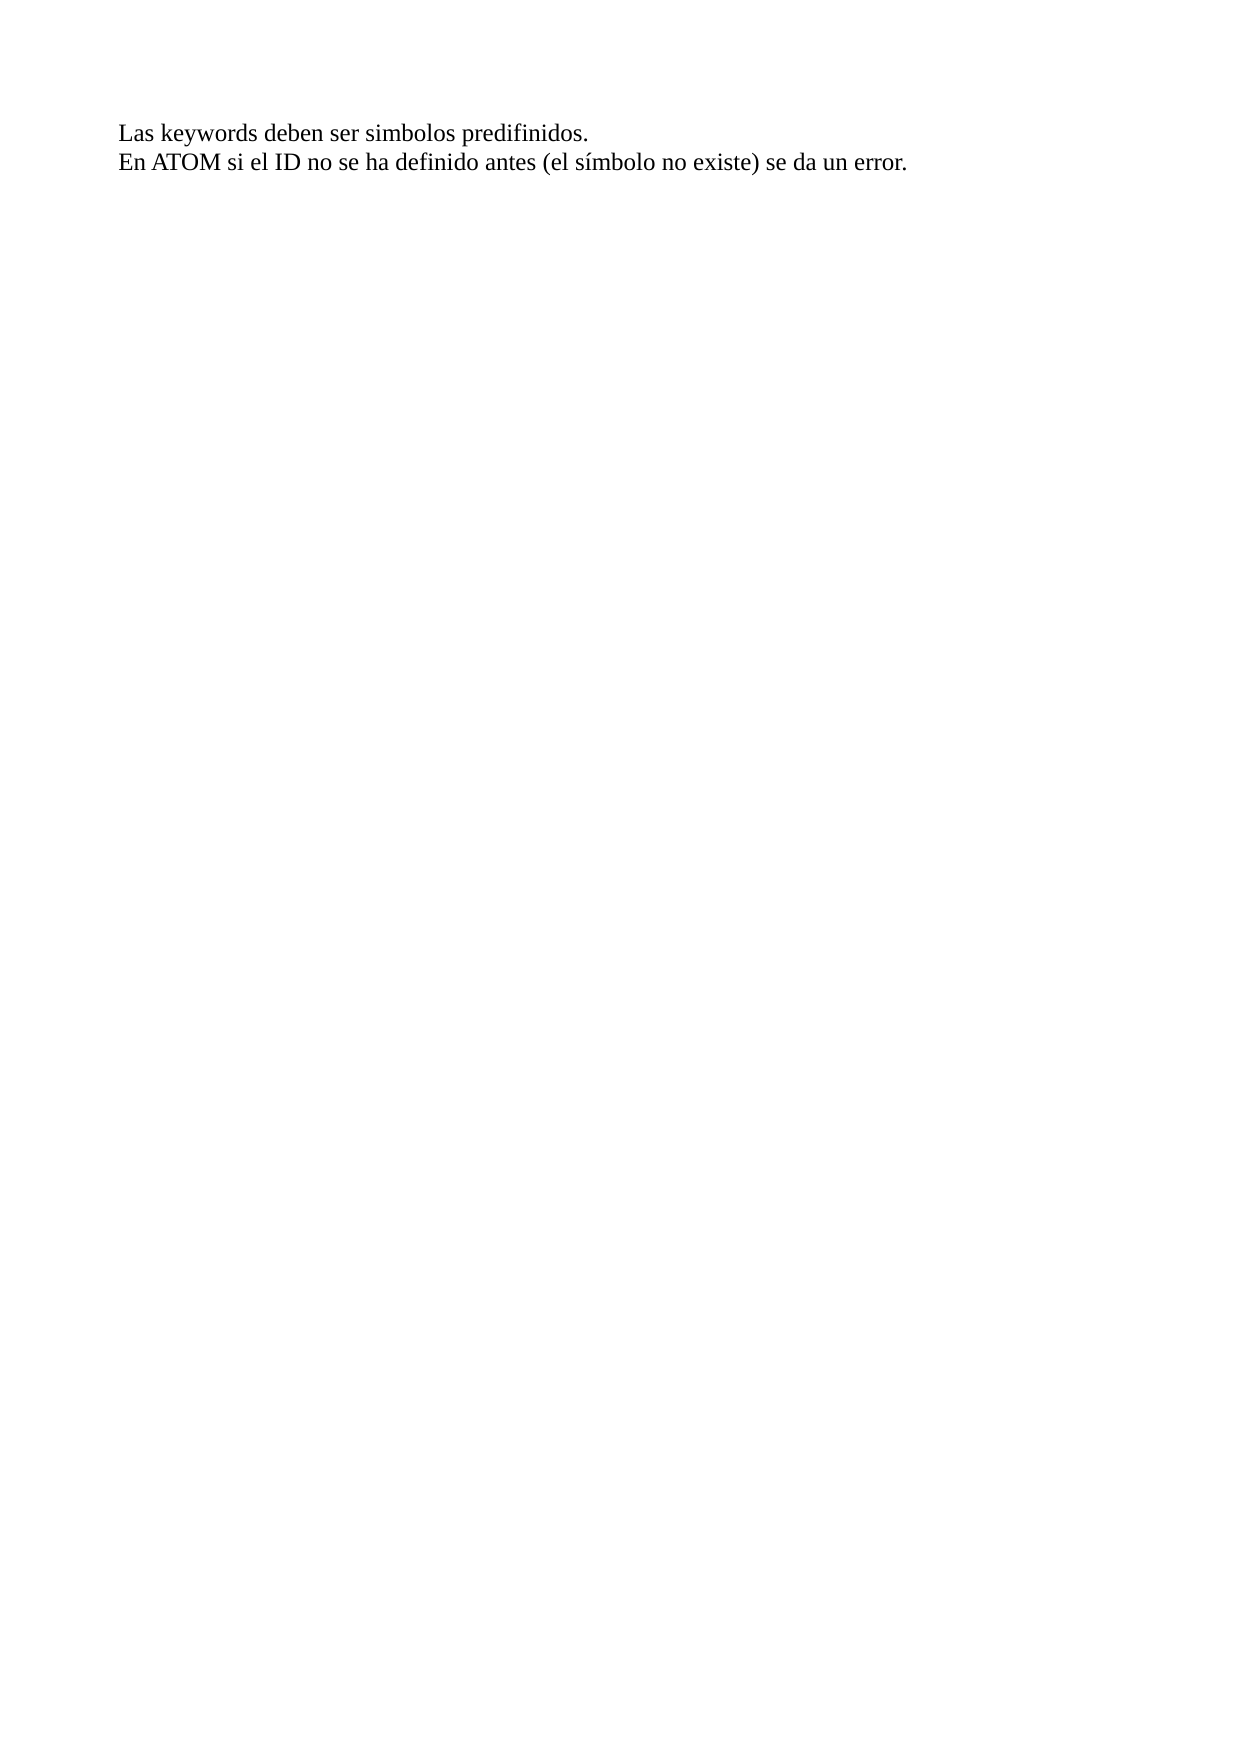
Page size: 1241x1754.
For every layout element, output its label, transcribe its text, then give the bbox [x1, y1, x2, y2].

text En ATOM si el ID no se ha definido antes (el símbolo no existe) se da un error. [118, 147, 1122, 176]
text Las keywords deben ser simbolos predifinidos. [118, 118, 1122, 147]
